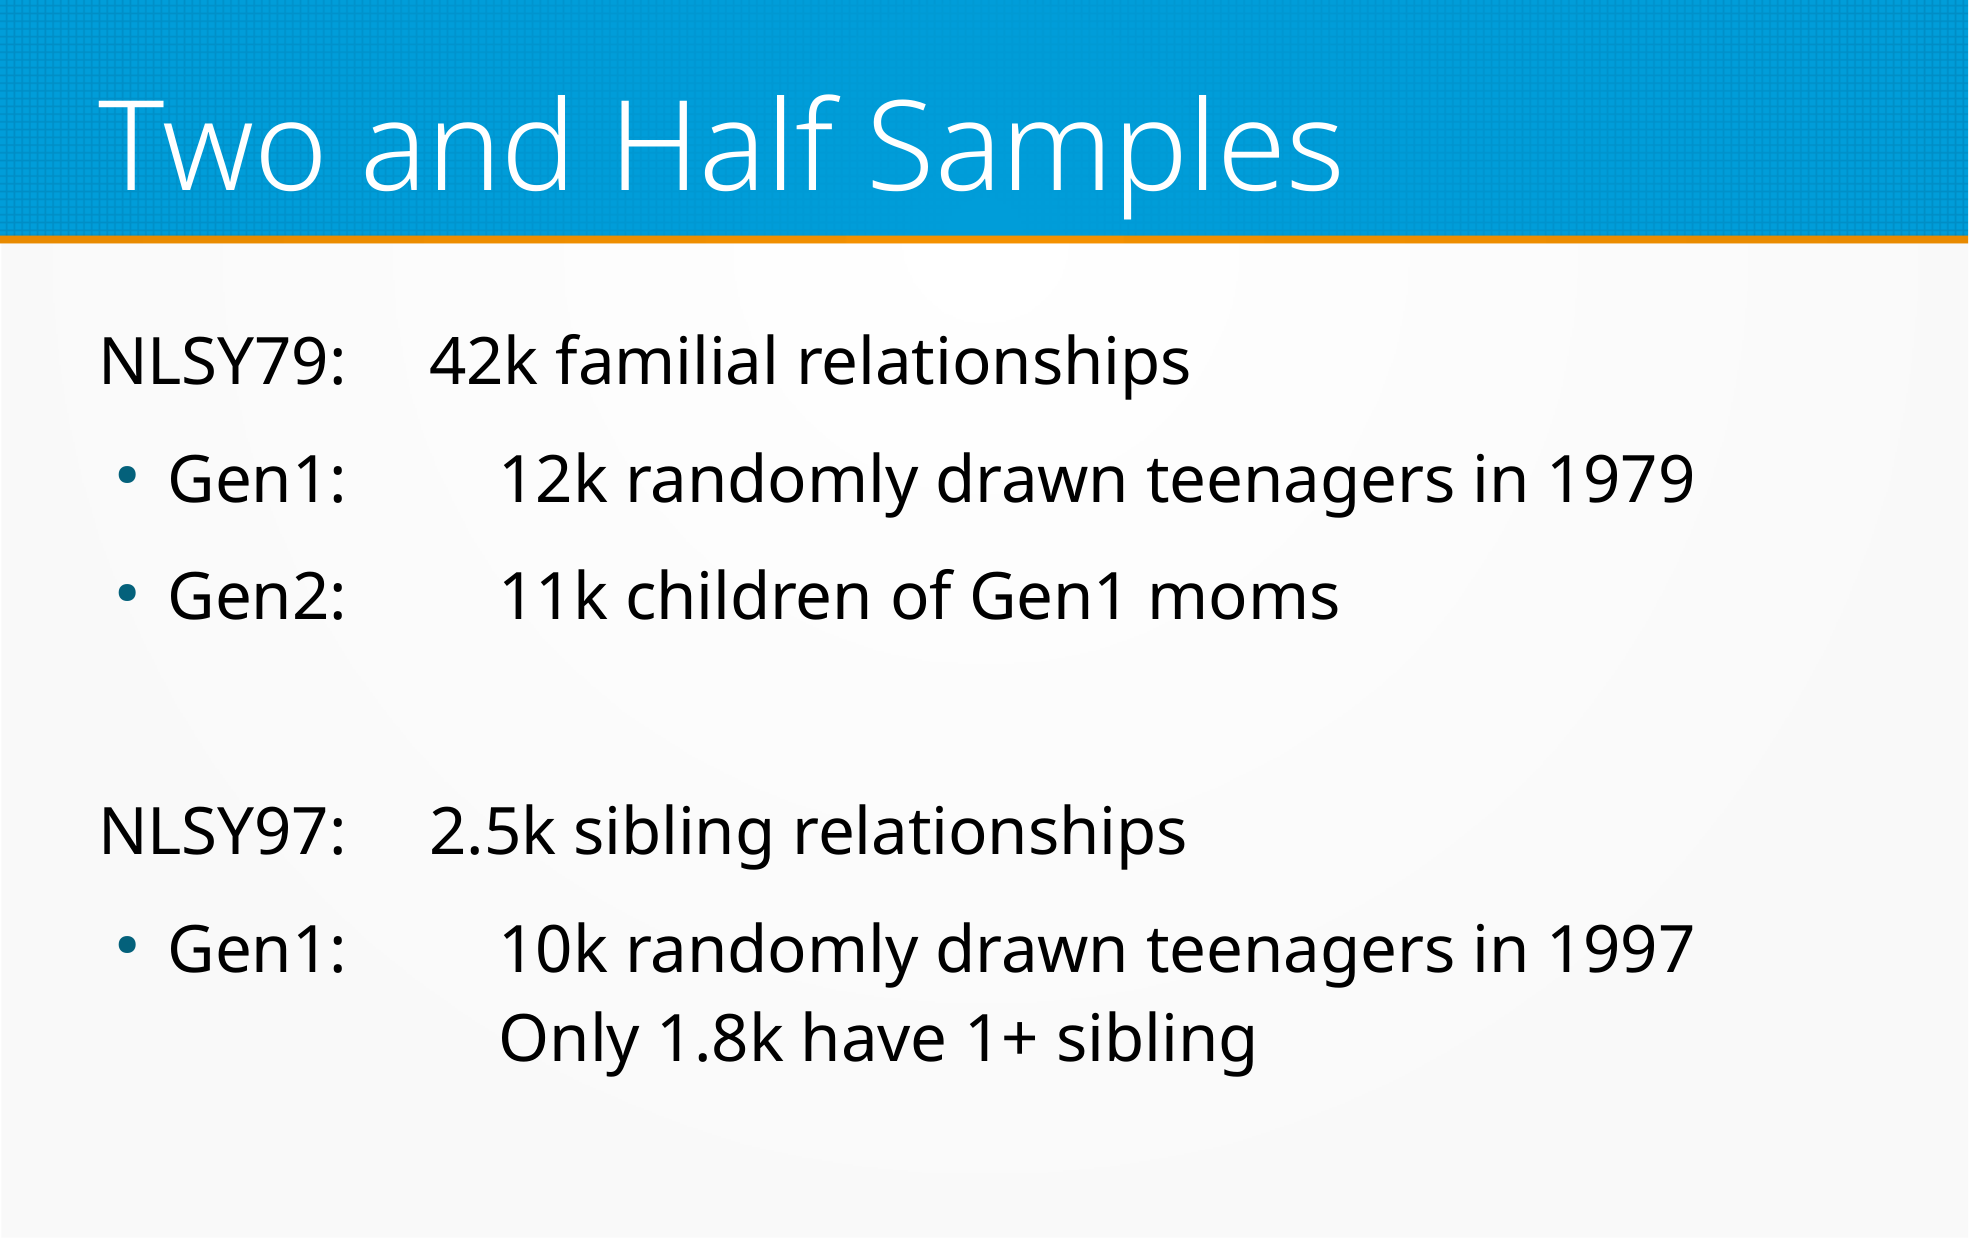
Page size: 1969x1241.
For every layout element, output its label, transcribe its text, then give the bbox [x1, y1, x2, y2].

list NLSY79: 42k familial relationships Gen1: 12k randomly drawn teenagers in 1979 Gen2: 11k children of Gen1 moms NLSY97: 2.5k sibling relationships Gen1: 10k randomly drawn teenagers in 1997 Only 1.8k have 1+ sibling [98, 315, 1860, 1081]
picture [0, 236, 1969, 1241]
title Two and Half Samples [98, 19, 1870, 228]
